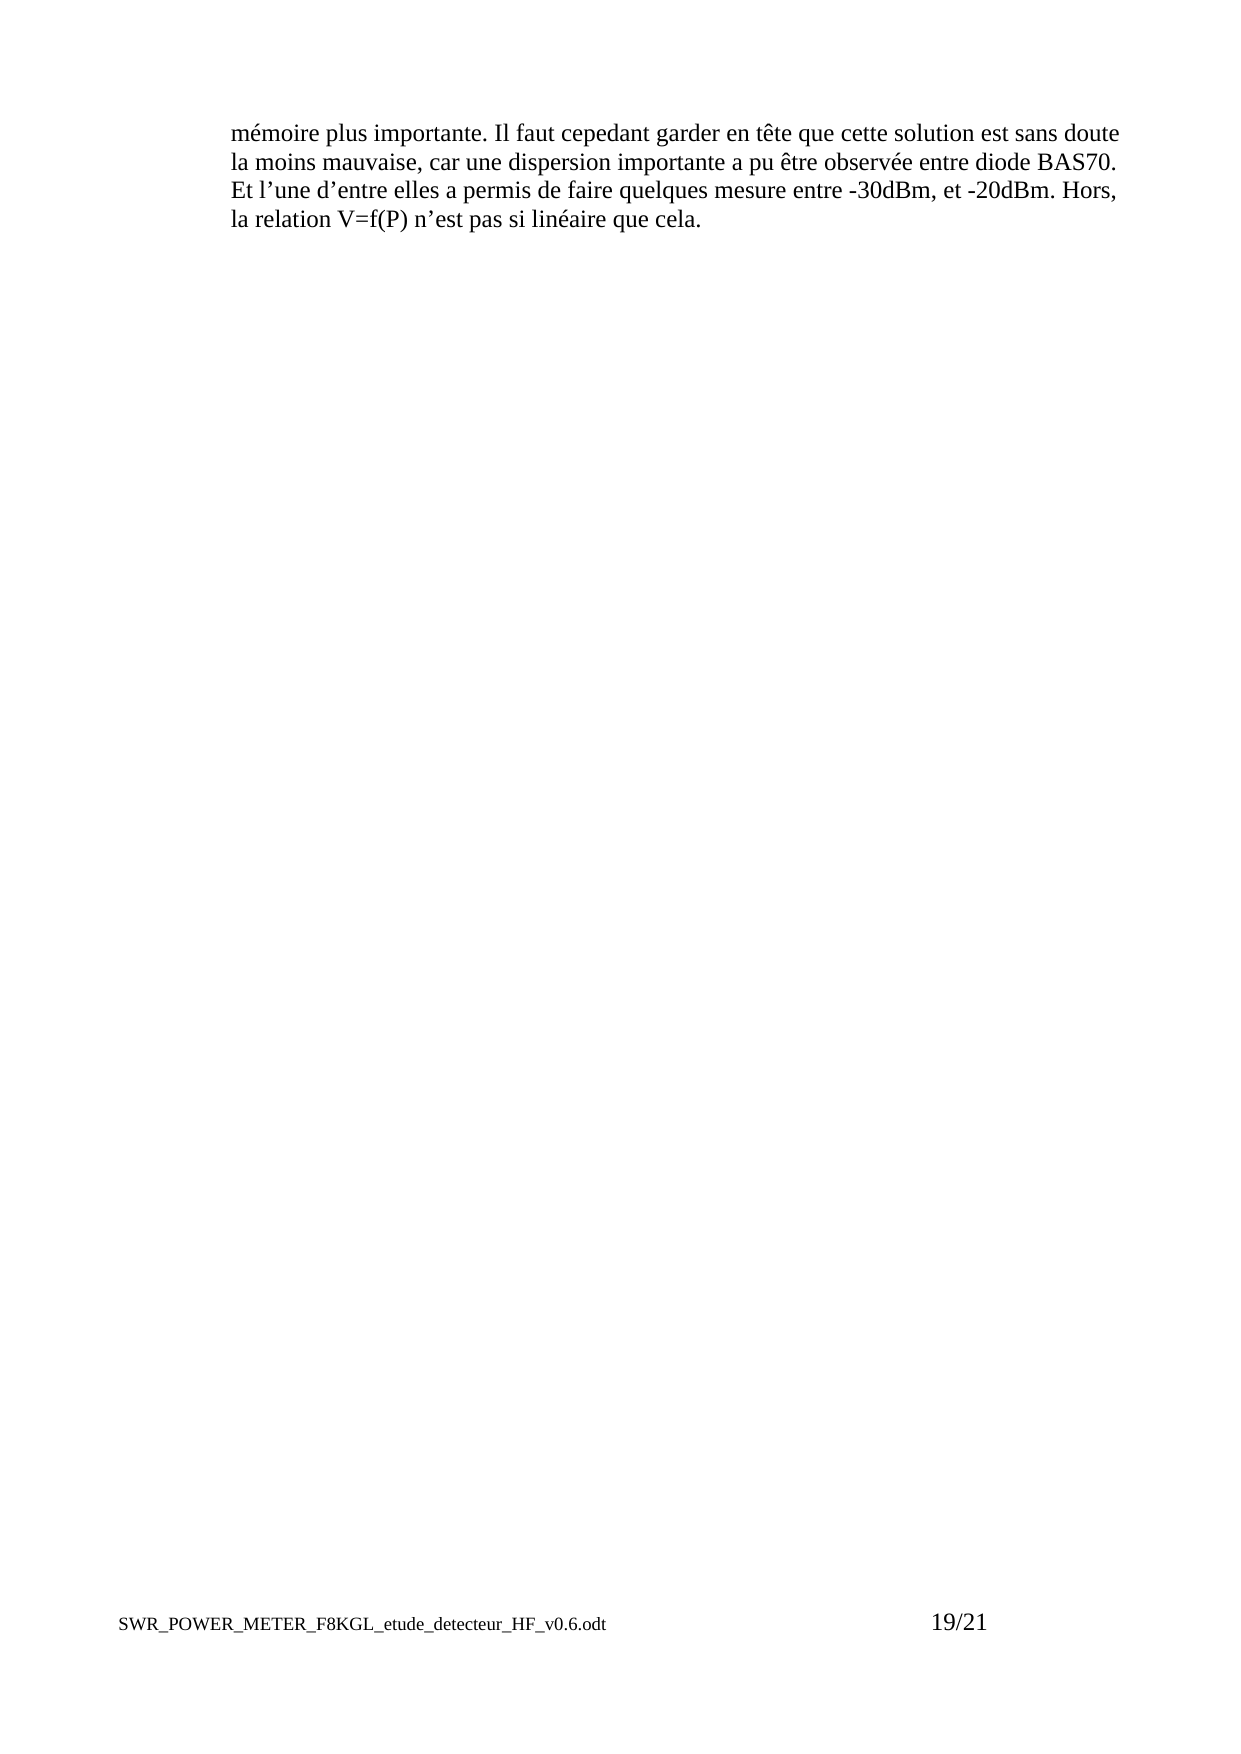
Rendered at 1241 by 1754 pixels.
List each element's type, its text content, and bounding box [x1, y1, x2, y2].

list mémoire plus importante. Il faut cepedant garder en tête que cette solution est sans doute la moins mauvaise, car une dispersion importante a pu être observée entre diode BAS70. Et l’une d’entre elles a permis de faire quelques mesure entre -30dBm, et -20dBm. Hors, la relation V=f(P) n’est pas si linéaire que cela. [193, 118, 1122, 233]
